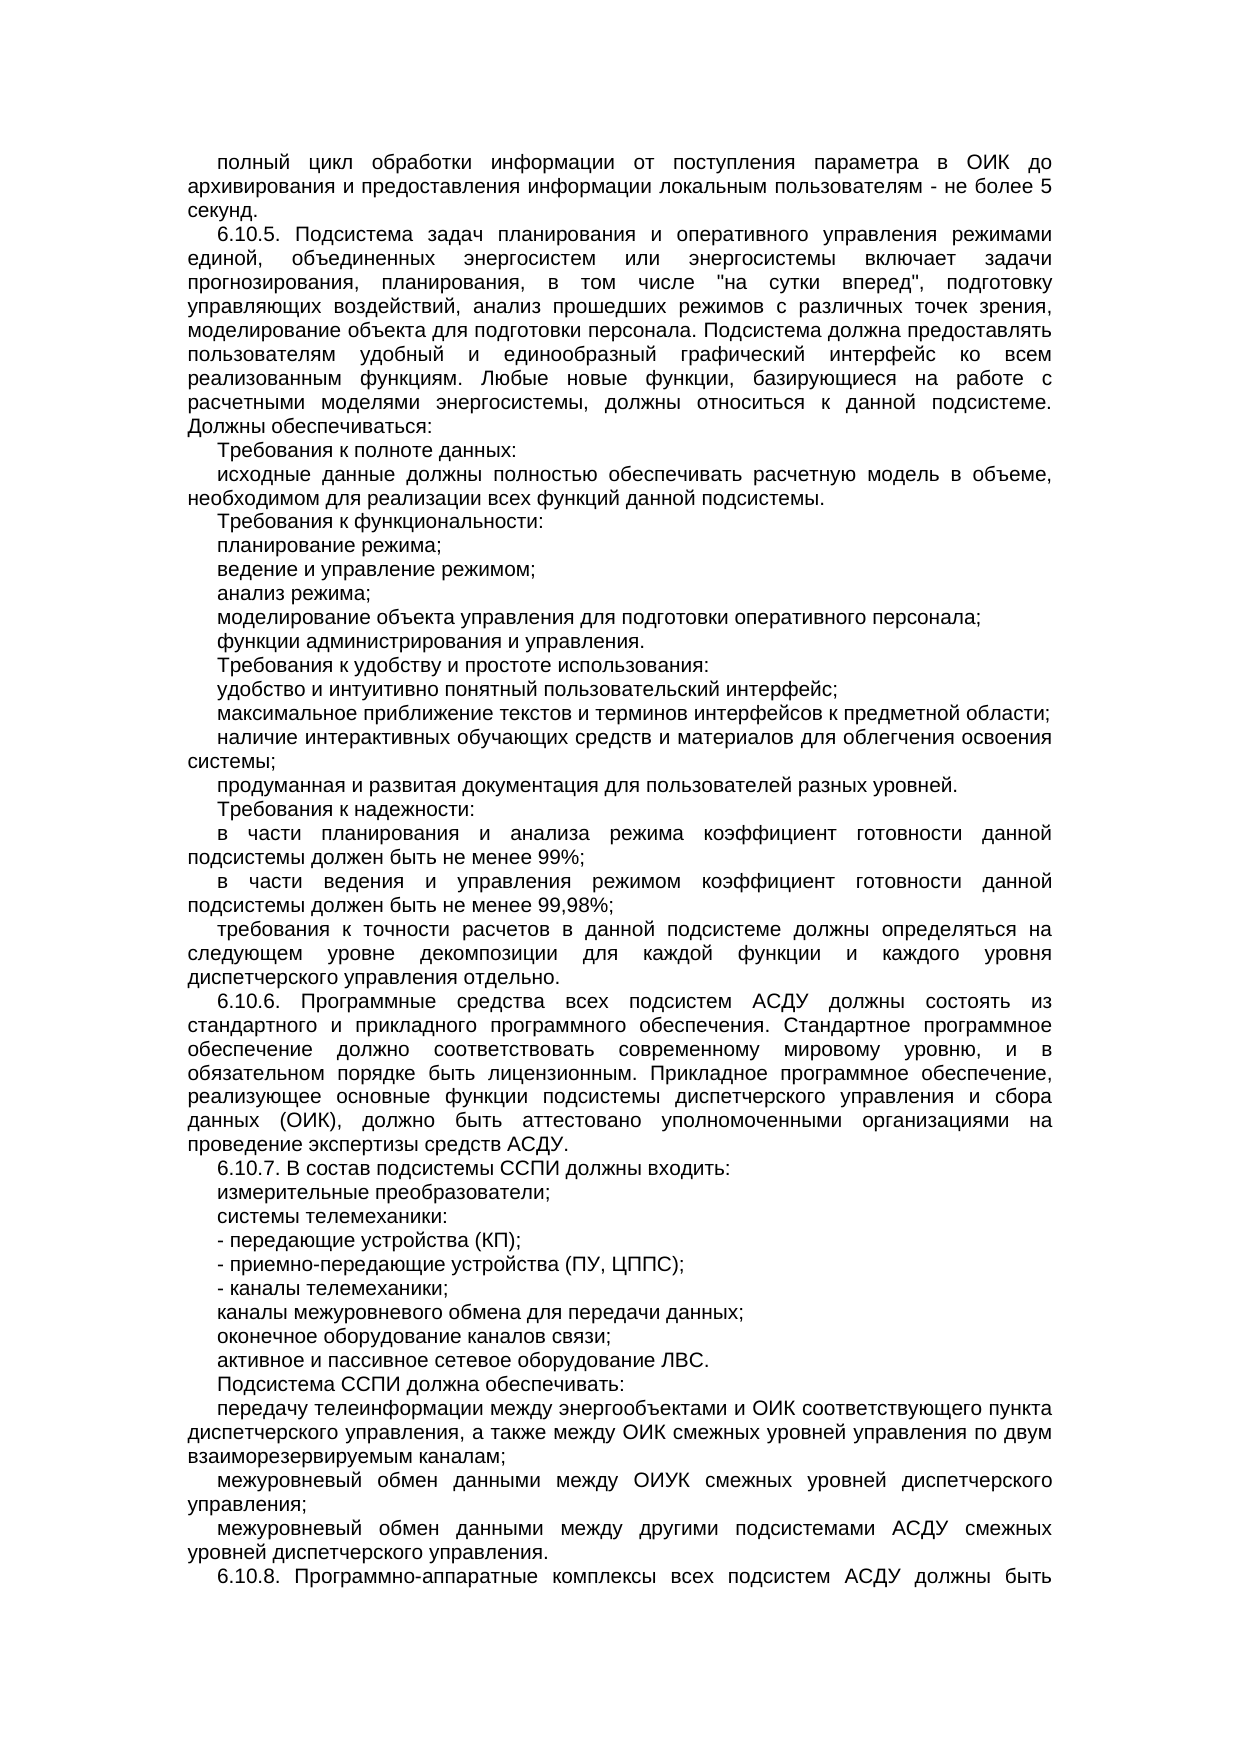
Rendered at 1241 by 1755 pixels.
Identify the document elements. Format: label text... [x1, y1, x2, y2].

text Требования к надежности: [187, 797, 1053, 821]
text межуровневый обмен данными между ОИУК смежных уровней диспетчерского управления; [187, 1468, 1053, 1516]
text максимальное приближение текстов и терминов интерфейсов к предметной области; [187, 701, 1053, 725]
text передачу телеинформации между энергообъектами и ОИК соответствующего пункта диспетчерского управления, а также между ОИК смежных уровней управления по двум взаиморезервируемым каналам; [187, 1396, 1053, 1468]
text анализ режима; [187, 581, 1053, 605]
text удобство и интуитивно понятный пользовательский интерфейс; [187, 677, 1053, 701]
text 6.10.7. В состав подсистемы ССПИ должны входить: [187, 1156, 1053, 1180]
text системы телемеханики: [187, 1204, 1053, 1228]
text полный цикл обработки информации от поступления параметра в ОИК до архивирования и предоставления информации локальным пользователям - не более 5 секунд. [187, 150, 1053, 222]
text требования к точности расчетов в данной подсистеме должны определяться на следующем уровне декомпозиции для каждой функции и каждого уровня диспетчерского управления отдельно. [187, 917, 1053, 988]
text 6.10.5. Подсистема задач планирования и оперативного управления режимами единой, объединенных энергосистем или энергосистемы включает задачи прогнозирования, планирования, в том числе "на сутки вперед", подготовку управляющих воздействий, анализ прошедших режимов с различных точек зрения, моделирование объекта для подготовки персонала. Подсистема должна предоставлять пользователям удобный и единообразный графический интерфейс ко всем реализованным функциям. Любые новые функции, базирующиеся на работе с расчетными моделями энергосистемы, должны относиться к данной подсистеме. Должны обеспечиваться: [187, 222, 1053, 437]
text 6.10.8. Программно-аппаратные комплексы всех подсистем АСДУ должны быть [187, 1563, 1053, 1587]
text в части планирования и анализа режима коэффициент готовности данной подсистемы должен быть не менее 99%; [187, 821, 1053, 869]
text продуманная и развитая документация для пользователей разных уровней. [187, 773, 1053, 797]
text Требования к функциональности: [187, 509, 1053, 533]
text - каналы телемеханики; [187, 1276, 1053, 1300]
text межуровневый обмен данными между другими подсистемами АСДУ смежных уровней диспетчерского управления. [187, 1516, 1053, 1563]
text Требования к удобству и простоте использования: [187, 653, 1053, 677]
text активное и пассивное сетевое оборудование ЛВС. [187, 1348, 1053, 1372]
text измерительные преобразователи; [187, 1180, 1053, 1204]
text наличие интерактивных обучающих средств и материалов для облегчения освоения системы; [187, 725, 1053, 773]
text - передающие устройства (КП); [187, 1228, 1053, 1252]
text моделирование объекта управления для подготовки оперативного персонала; [187, 605, 1053, 629]
text в части ведения и управления режимом коэффициент готовности данной подсистемы должен быть не менее 99,98%; [187, 869, 1053, 917]
text функции администрирования и управления. [187, 629, 1053, 653]
text Требования к полноте данных: [187, 437, 1053, 461]
text исходные данные должны полностью обеспечивать расчетную модель в объеме, необходимом для реализации всех функций данной подсистемы. [187, 461, 1053, 509]
text оконечное оборудование каналов связи; [187, 1324, 1053, 1348]
text 6.10.6. Программные средства всех подсистем АСДУ должны состоять из стандартного и прикладного программного обеспечения. Стандартное программное обеспечение должно соответствовать современному мировому уровню, и в обязательном порядке быть лицензионным. Прикладное программное обеспечение, реализующее основные функции подсистемы диспетчерского управления и сбора данных (ОИК), должно быть аттестовано уполномоченными организациями на проведение экспертизы средств АСДУ. [187, 988, 1053, 1156]
text планирование режима; [187, 533, 1053, 557]
text Подсистема ССПИ должна обеспечивать: [187, 1372, 1053, 1396]
text - приемно-передающие устройства (ПУ, ЦППС); [187, 1252, 1053, 1276]
text ведение и управление режимом; [187, 557, 1053, 581]
text каналы межуровневого обмена для передачи данных; [187, 1300, 1053, 1324]
